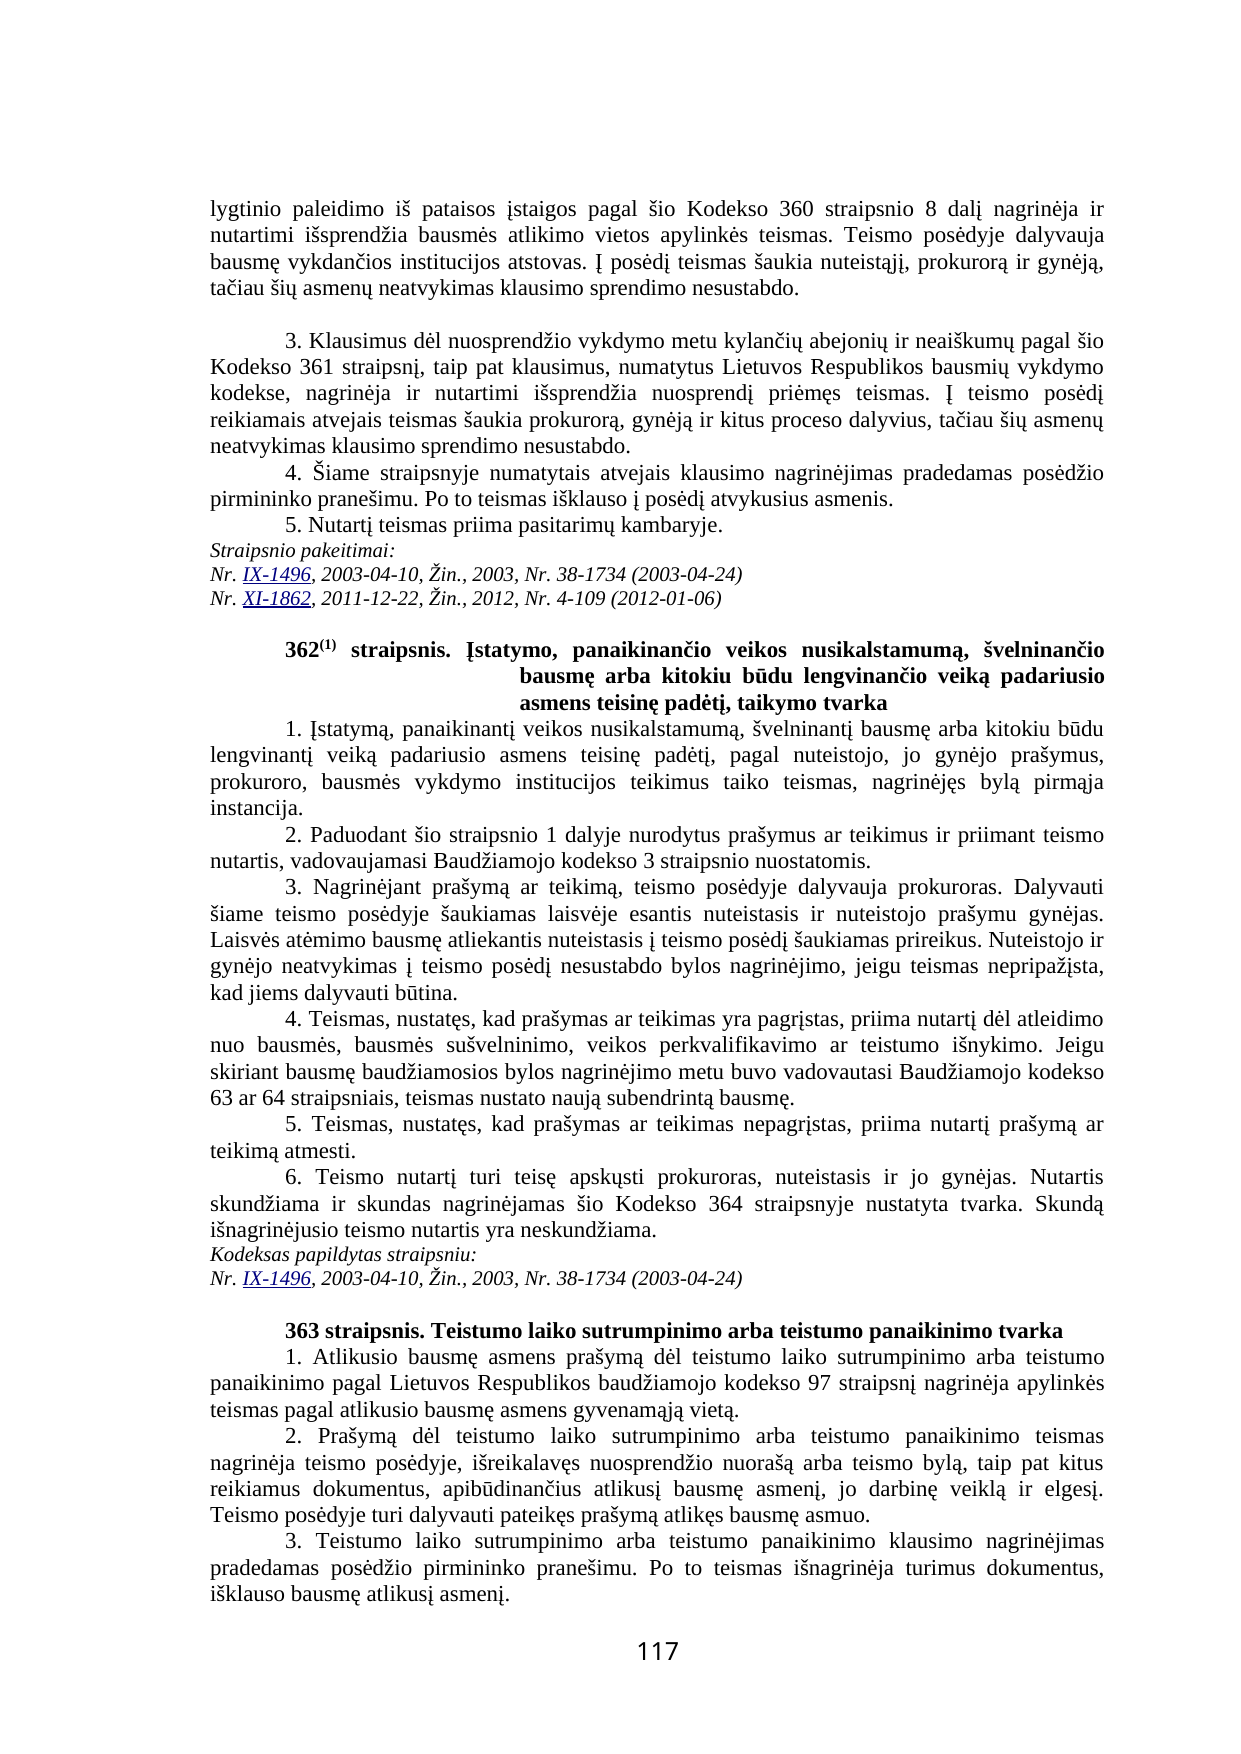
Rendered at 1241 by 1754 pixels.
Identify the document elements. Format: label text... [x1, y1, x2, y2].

text 363 straipsnis. Teistumo laiko sutrumpinimo arba teistumo panaikinimo tvarka [285, 1317, 1106, 1343]
text lygtinio paleidimo iš pataisos įstaigos pagal šio Kodekso 360 straipsnio 8 dalį nagrinėja ir nutartimi išsprendžia bausmės atlikimo vietos apylinkės teismas. Teismo posėdyje dalyvauja bausmę vykdančios institucijos atstovas. Į posėdį teismas šaukia nuteistąjį, prokurorą ir gynėją, tačiau šių asmenų neatvykimas klausimo sprendimo nesustabdo. [210, 195, 1106, 300]
text 3. Teistumo laiko sutrumpinimo arba teistumo panaikinimo klausimo nagrinėjimas pradedamas posėdžio pirmininko pranešimu. Po to teismas išnagrinėja turimus dokumentus, išklauso bausmę atlikusį asmenį. [210, 1528, 1106, 1607]
text 6. Teismo nutartį turi teisę apskųsti prokuroras, nuteistasis ir jo gynėjas. Nutartis skundžiama ir skundas nagrinėjamas šio Kodekso 364 straipsnyje nustatyta tvarka. Skundą išnagrinėjusio teismo nutartis yra neskundžiama. [210, 1163, 1106, 1242]
text 2. Prašymą dėl teistumo laiko sutrumpinimo arba teistumo panaikinimo teismas nagrinėja teismo posėdyje, išreikalavęs nuosprendžio nuorašą arba teismo bylą, taip pat kitus reikiamus dokumentus, apibūdinančius atlikusį bausmę asmenį, jo darbinę veiklą ir elgesį. Teismo posėdyje turi dalyvauti pateikęs prašymą atlikęs bausmę asmuo. [210, 1422, 1106, 1528]
text Kodeksas papildytas straipsniu: [210, 1242, 1106, 1266]
text 1. Įstatymą, panaikinantį veikos nusikalstamumą, švelninantį bausmę arba kitokiu būdu lengvinantį veiką padariusio asmens teisinę padėtį, pagal nuteistojo, jo gynėjo prašymus, prokuroro, bausmės vykdymo institucijos teikimus taiko teismas, nagrinėjęs bylą pirmąja instancija. [210, 715, 1106, 821]
text Nr. IX-1496, 2003-04-10, Žin., 2003, Nr. 38-1734 (2003-04-24) [210, 562, 1106, 586]
text 5. Nutartį teismas priima pasitarimų kambaryje. [210, 511, 1106, 538]
text Nr. XI-1862, 2011-12-22, Žin., 2012, Nr. 4-109 (2012-01-06) [210, 586, 1106, 610]
text 4. Šiame straipsnyje numatytais atvejais klausimo nagrinėjimas pradedamas posėdžio pirmininko pranešimu. Po to teismas išklauso į posėdį atvykusius asmenis. [210, 458, 1106, 511]
text 3. Klausimus dėl nuosprendžio vykdymo metu kylančių abejonių ir neaiškumų pagal šio Kodekso 361 straipsnį, taip pat klausimus, numatytus Lietuvos Respublikos bausmių vykdymo kodekse, nagrinėja ir nutartimi išsprendžia nuosprendį priėmęs teismas. Į teismo posėdį reikiamais atvejais teismas šaukia prokurorą, gynėją ir kitus proceso dalyvius, tačiau šių asmenų neatvykimas klausimo sprendimo nesustabdo. [210, 327, 1106, 458]
text 4. Teismas, nustatęs, kad prašymas ar teikimas yra pagrįstas, priima nutartį dėl atleidimo nuo bausmės, bausmės sušvelninimo, veikos perkvalifikavimo ar teistumo išnykimo. Jeigu skiriant bausmę baudžiamosios bylos nagrinėjimo metu buvo vadovautasi Baudžiamojo kodekso 63 ar 64 straipsniais, teismas nustato naują subendrintą bausmę. [210, 1005, 1106, 1111]
text Nr. IX-1496, 2003-04-10, Žin., 2003, Nr. 38-1734 (2003-04-24) [210, 1266, 1106, 1290]
text 3. Nagrinėjant prašymą ar teikimą, teismo posėdyje dalyvauja prokuroras. Dalyvauti šiame teismo posėdyje šaukiamas laisvėje esantis nuteistasis ir nuteistojo prašymu gynėjas. Laisvės atėmimo bausmę atliekantis nuteistasis į teismo posėdį šaukiamas prireikus. Nuteistojo ir gynėjo neatvykimas į teismo posėdį nesustabdo bylos nagrinėjimo, jeigu teismas nepripažįsta, kad jiems dalyvauti būtina. [210, 873, 1106, 1005]
text 2. Paduodant šio straipsnio 1 dalyje nurodytus prašymus ar teikimus ir priimant teismo nutartis, vadovaujamasi Baudžiamojo kodekso 3 straipsnio nuostatomis. [210, 821, 1106, 873]
text 362(1) straipsnis. Įstatymo, panaikinančio veikos nusikalstamumą, švelninančio bausmę arba kitokiu būdu lengvinančio veiką padariusio asmens teisinę padėtį, taikymo tvarka [285, 636, 1106, 715]
text 5. Teismas, nustatęs, kad prašymas ar teikimas nepagrįstas, priima nutartį prašymą ar teikimą atmesti. [210, 1111, 1106, 1163]
text Straipsnio pakeitimai: [210, 538, 1106, 562]
text 1. Atlikusio bausmę asmens prašymą dėl teistumo laiko sutrumpinimo arba teistumo panaikinimo pagal Lietuvos Respublikos baudžiamojo kodekso 97 straipsnį nagrinėja apylinkės teismas pagal atlikusio bausmę asmens gyvenamąją vietą. [210, 1343, 1106, 1422]
